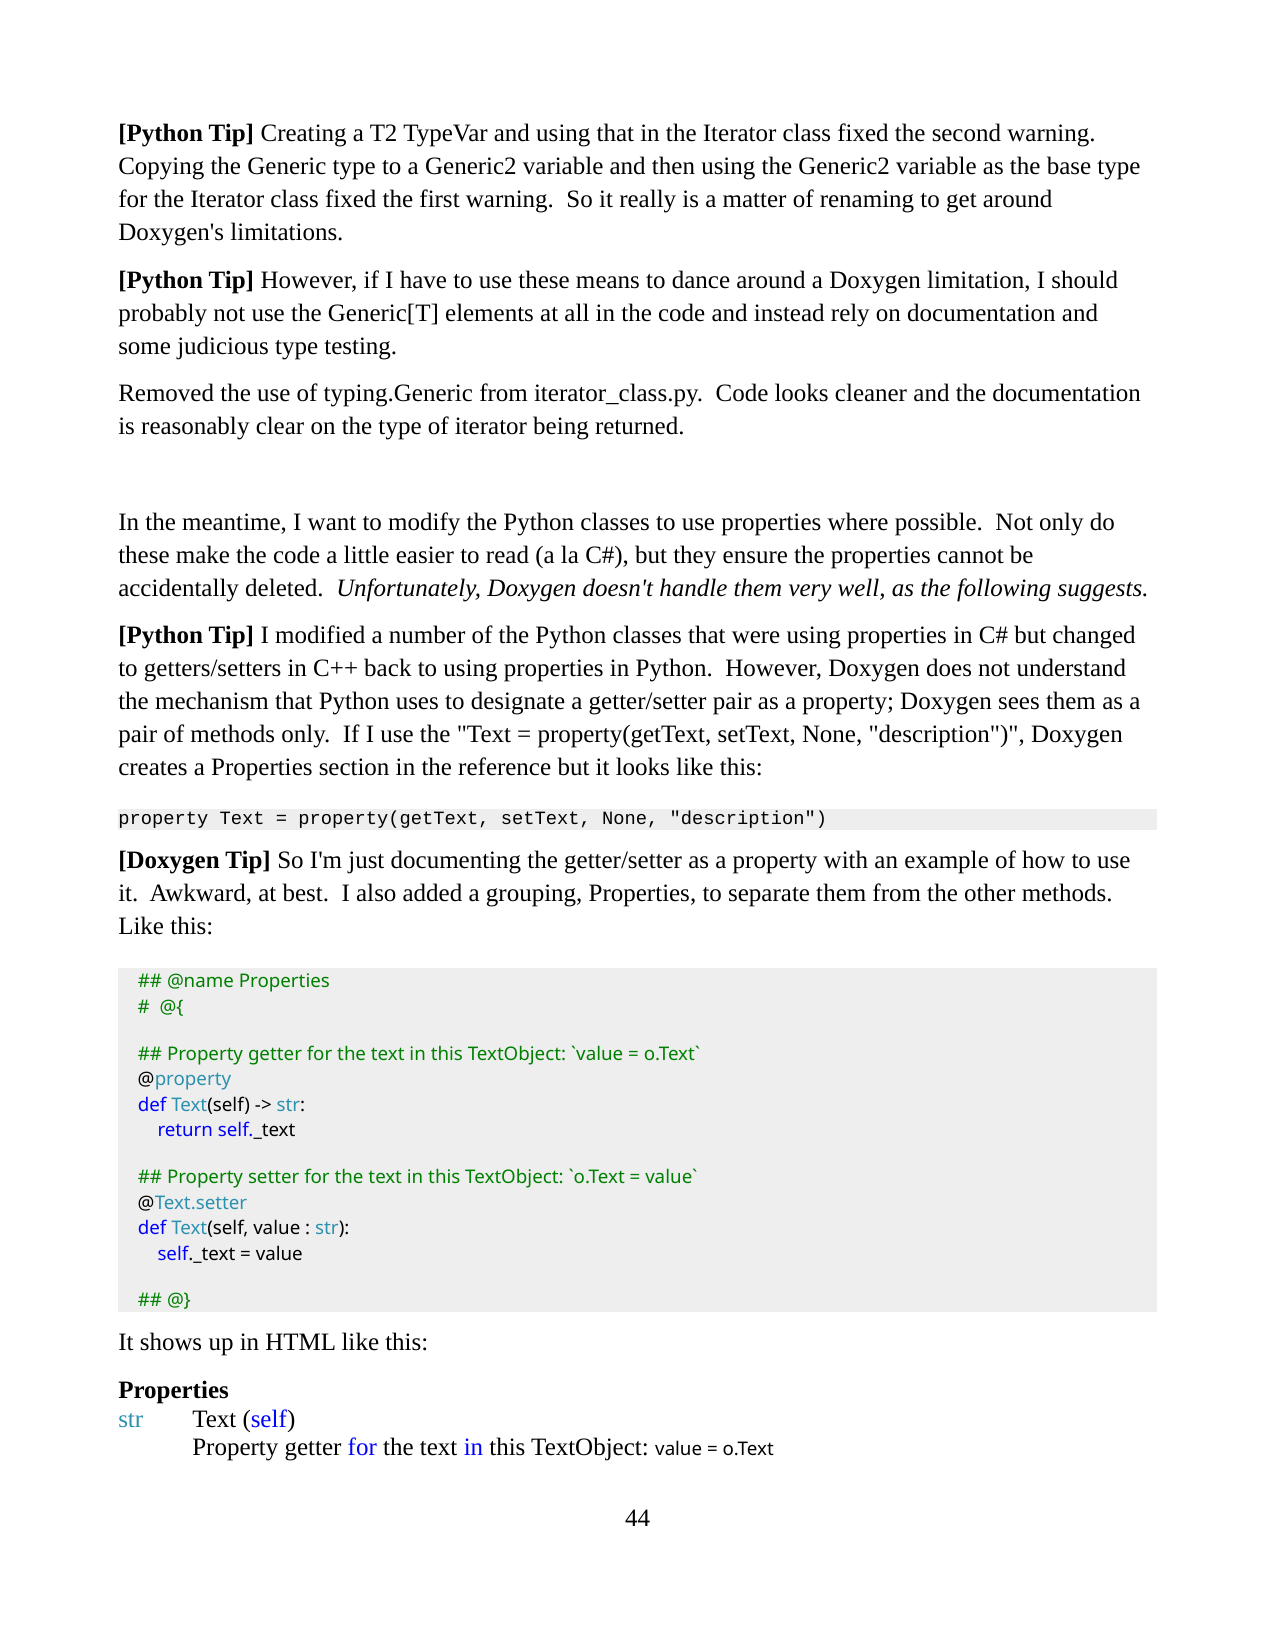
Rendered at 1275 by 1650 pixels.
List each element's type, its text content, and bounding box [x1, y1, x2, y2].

text [Python Tip] I modified a number of the Python classes that were using properties in C# but changed to getters/setters in C++ back to using properties in Python. However, Doxygen does not understand the mechanism that Python uses to designate a getter/setter pair as a property; Doxygen sees them as a pair of methods only. If I use the "Text = property(getText, setText, None, "description")", Doxygen creates a Properties section in the reference but it looks like this: [118, 620, 1157, 781]
text Removed the use of typing.Generic from iterator_class.py. Code looks cleaner and the documentation is reasonably clear on the type of iterator being returned. [118, 378, 1157, 440]
text Property getter for the text in this TextObject: value = o.Text [118, 1432, 1157, 1461]
text ## Property getter for the text in this TextObject: `value = o.Text` [118, 1040, 1157, 1066]
text property Text = property(getText, setText, None, "description") [118, 809, 1157, 830]
text str Text (self) [118, 1404, 1157, 1432]
text ## Property setter for the text in this TextObject: `o.Text = value` [118, 1163, 1157, 1189]
text [Python Tip] However, if I have to use these means to dance around a Doxygen limitation, I should probably not use the Generic[T] elements at all in the code and instead rely on documentation and some judicious type testing. [118, 265, 1157, 359]
text In the meantime, I want to modify the Python classes to use properties where possible. Not only do these make the code a little easier to read (a la C#), but they ensure the properties cannot be accidentally deleted. Unfortunately, Doxygen doesn't handle them very well, as the following suggests. [118, 507, 1157, 601]
text return self._text [118, 1117, 1157, 1142]
text Properties [118, 1375, 1157, 1404]
text @property [118, 1066, 1157, 1091]
text It shows up in HTML like this: [118, 1327, 1157, 1356]
text # @{ [118, 993, 1157, 1019]
text def Text(self, value : str): [118, 1214, 1157, 1240]
text self._text = value [118, 1240, 1157, 1266]
text [Doxygen Tip] So I'm just documenting the getter/setter as a property with an example of how to use it. Awkward, at best. I also added a grouping, Properties, to separate them from the other methods. Like this: [118, 845, 1157, 940]
text ## @name Properties [118, 968, 1157, 993]
text @Text.setter [118, 1189, 1157, 1214]
text def Text(self) -> str: [118, 1091, 1157, 1117]
text ## @} [118, 1287, 1157, 1312]
text [Python Tip] Creating a T2 TypeVar and using that in the Iterator class fixed the second warning. Copying the Generic type to a Generic2 variable and then using the Generic2 variable as the base type for the Iterator class fixed the first warning. So it really is a matter of renaming to get around Doxygen's limitations. [118, 118, 1157, 246]
